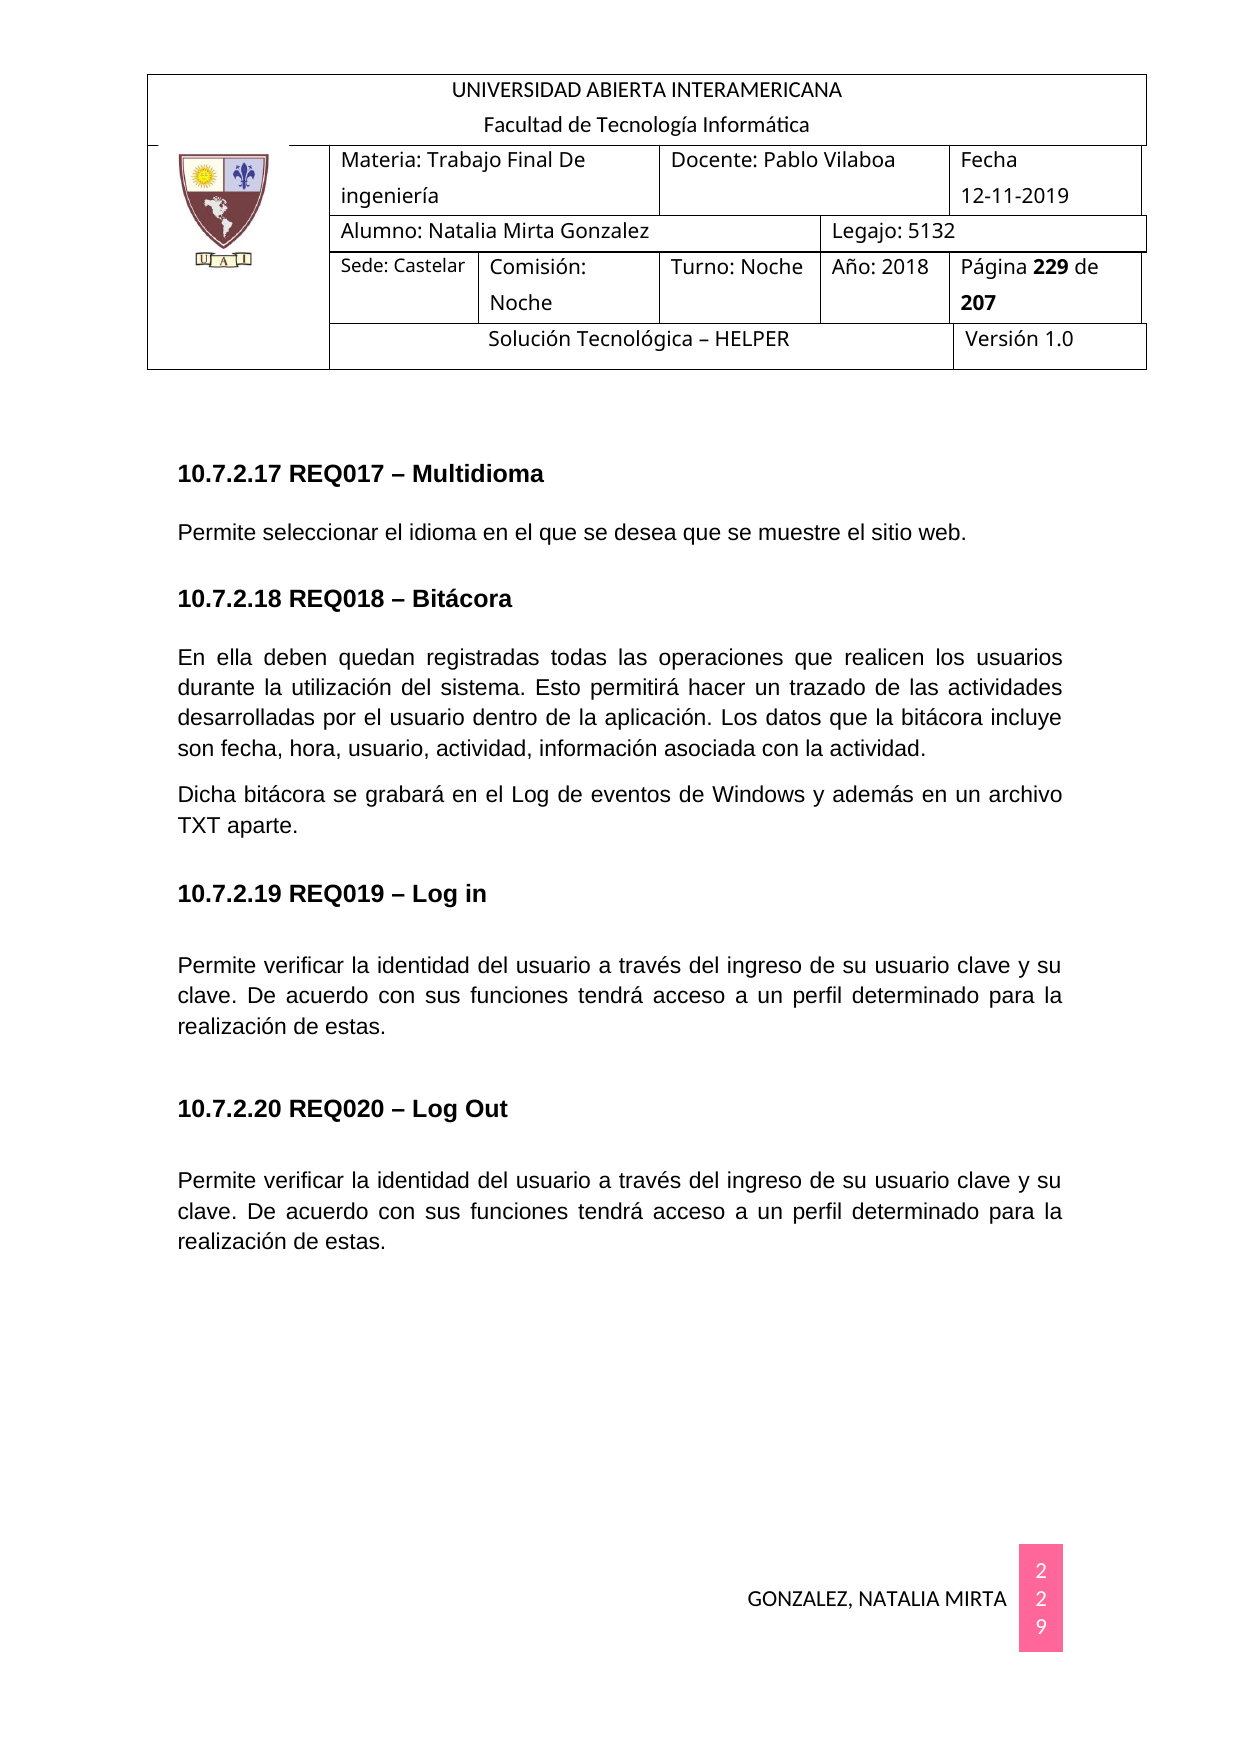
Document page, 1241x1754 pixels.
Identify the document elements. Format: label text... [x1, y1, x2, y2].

subtitle 10.7.2.17 REQ017 – Multidioma [177, 459, 1063, 488]
text Permite verificar la identidad del usuario a través del ingreso de su usuario clave y su clave. De acuerdo con sus funciones tendrá acceso a un perfil determinado para la realización de estas. [177, 952, 1063, 1039]
subtitle 10.7.2.19 REQ019 – Log in [177, 879, 1063, 908]
text En ella deben quedan registradas todas las operaciones que realicen los usuarios durante la utilización del sistema. Esto permitirá hacer un trazado de las actividades desarrolladas por el usuario dentro de la aplicación. Los datos que la bitácora incluye son fecha, hora, usuario, actividad, información asociada con la actividad. [177, 644, 1063, 761]
text Permite seleccionar el idioma en el que se desea que se muestre el sitio web. [177, 519, 1063, 546]
text Dicha bitácora se grabará en el Log de eventos de Windows y además en un archivo TXT aparte. [177, 781, 1063, 838]
text Permite verificar la identidad del usuario a través del ingreso de su usuario clave y su clave. De acuerdo con sus funciones tendrá acceso a un perfil determinado para la realización de estas. [177, 1167, 1063, 1254]
subtitle 10.7.2.18 REQ018 – Bitácora [177, 584, 1063, 613]
subtitle 10.7.2.20 REQ020 – Log Out [177, 1094, 1063, 1123]
